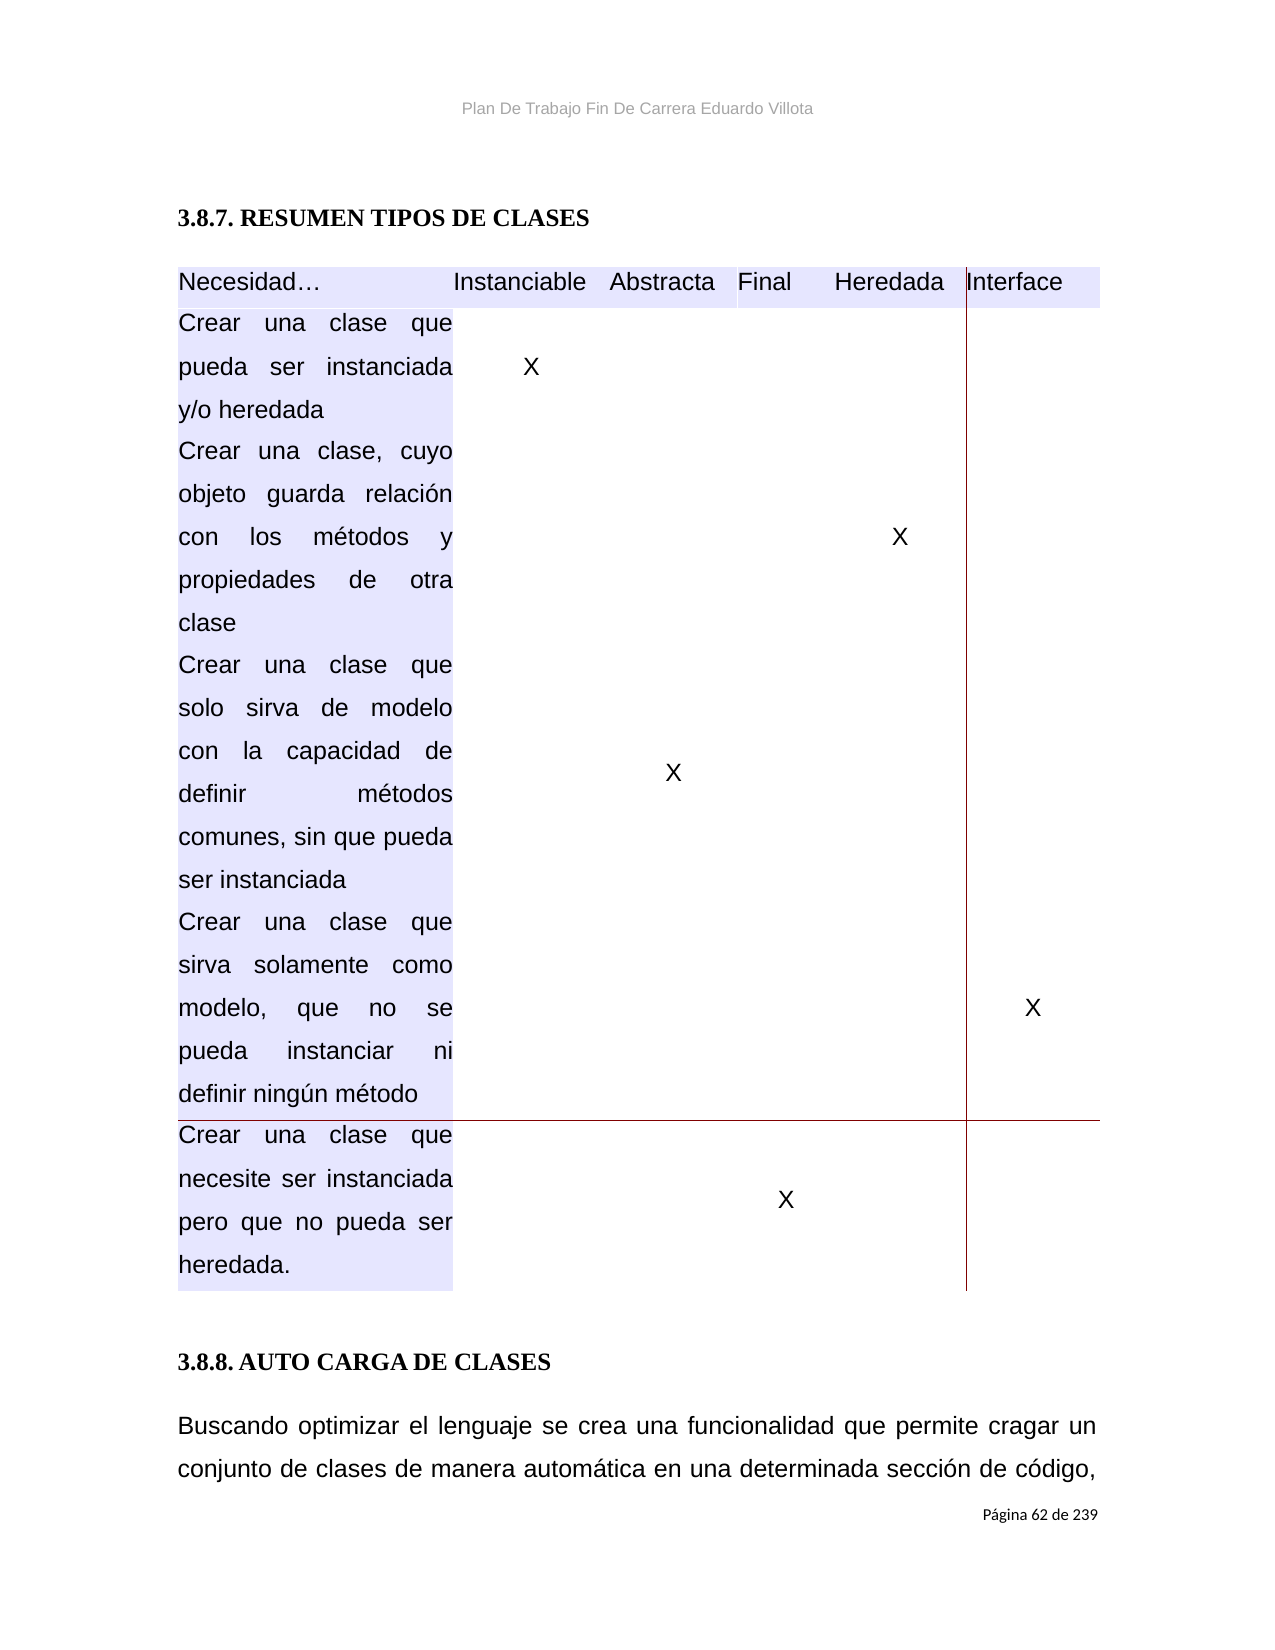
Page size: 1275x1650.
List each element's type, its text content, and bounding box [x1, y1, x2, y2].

table_cell X [967, 907, 1100, 1120]
text 3.8.7. RESUMEN TIPOS DE CLASES [177, 203, 1098, 232]
table_header Final [738, 267, 834, 308]
table_header Necesidad… [178, 267, 453, 308]
table_cell X [453, 309, 609, 436]
table_cell [834, 650, 966, 907]
table_cell [453, 1121, 609, 1291]
table_cell [609, 1121, 737, 1291]
table_cell [738, 309, 834, 436]
table_cell Crear una clase que necesite ser instanciada pero que no pueda ser heredada. [178, 1121, 453, 1291]
table_header Interface [967, 267, 1100, 308]
table_cell Crear una clase, cuyo objeto guarda relación con los métodos y propiedades de otra clase [178, 436, 453, 650]
table_cell [609, 907, 737, 1120]
table_cell [738, 436, 834, 650]
table_cell Crear una clase que sirva solamente como modelo, que no se pueda instanciar ni definir ningún método [178, 907, 453, 1120]
table_header Abstracta [609, 267, 737, 308]
table_cell Crear una clase que solo sirva de modelo con la capacidad de definir métodos comunes, sin que pueda ser instanciada [178, 650, 453, 907]
table_cell [834, 1121, 966, 1291]
table_cell [738, 907, 834, 1120]
table_cell [738, 650, 834, 907]
table_cell X [609, 650, 737, 907]
table_cell [834, 907, 966, 1120]
table_cell [967, 309, 1100, 436]
table_cell [453, 650, 609, 907]
table_cell [453, 907, 609, 1120]
table_cell [609, 436, 737, 650]
table_cell [967, 436, 1100, 650]
table_cell Crear una clase que pueda ser instanciada y/o heredada [178, 309, 453, 436]
table_cell X [834, 436, 966, 650]
table_header Instanciable [453, 267, 609, 308]
text Buscando optimizar el lenguaje se crea una funcionalidad que permite cragar un conjunto de clases de manera automática en una determinada sección de código, [177, 1411, 1098, 1482]
text 3.8.8. AUTO CARGA DE CLASES [177, 1347, 1098, 1375]
table_cell [609, 309, 737, 436]
table_header Heredada [834, 267, 966, 308]
table_cell X [738, 1121, 834, 1291]
table_cell [967, 1121, 1100, 1291]
table_cell [967, 650, 1100, 907]
table_cell [834, 309, 966, 436]
table_cell [453, 436, 609, 650]
